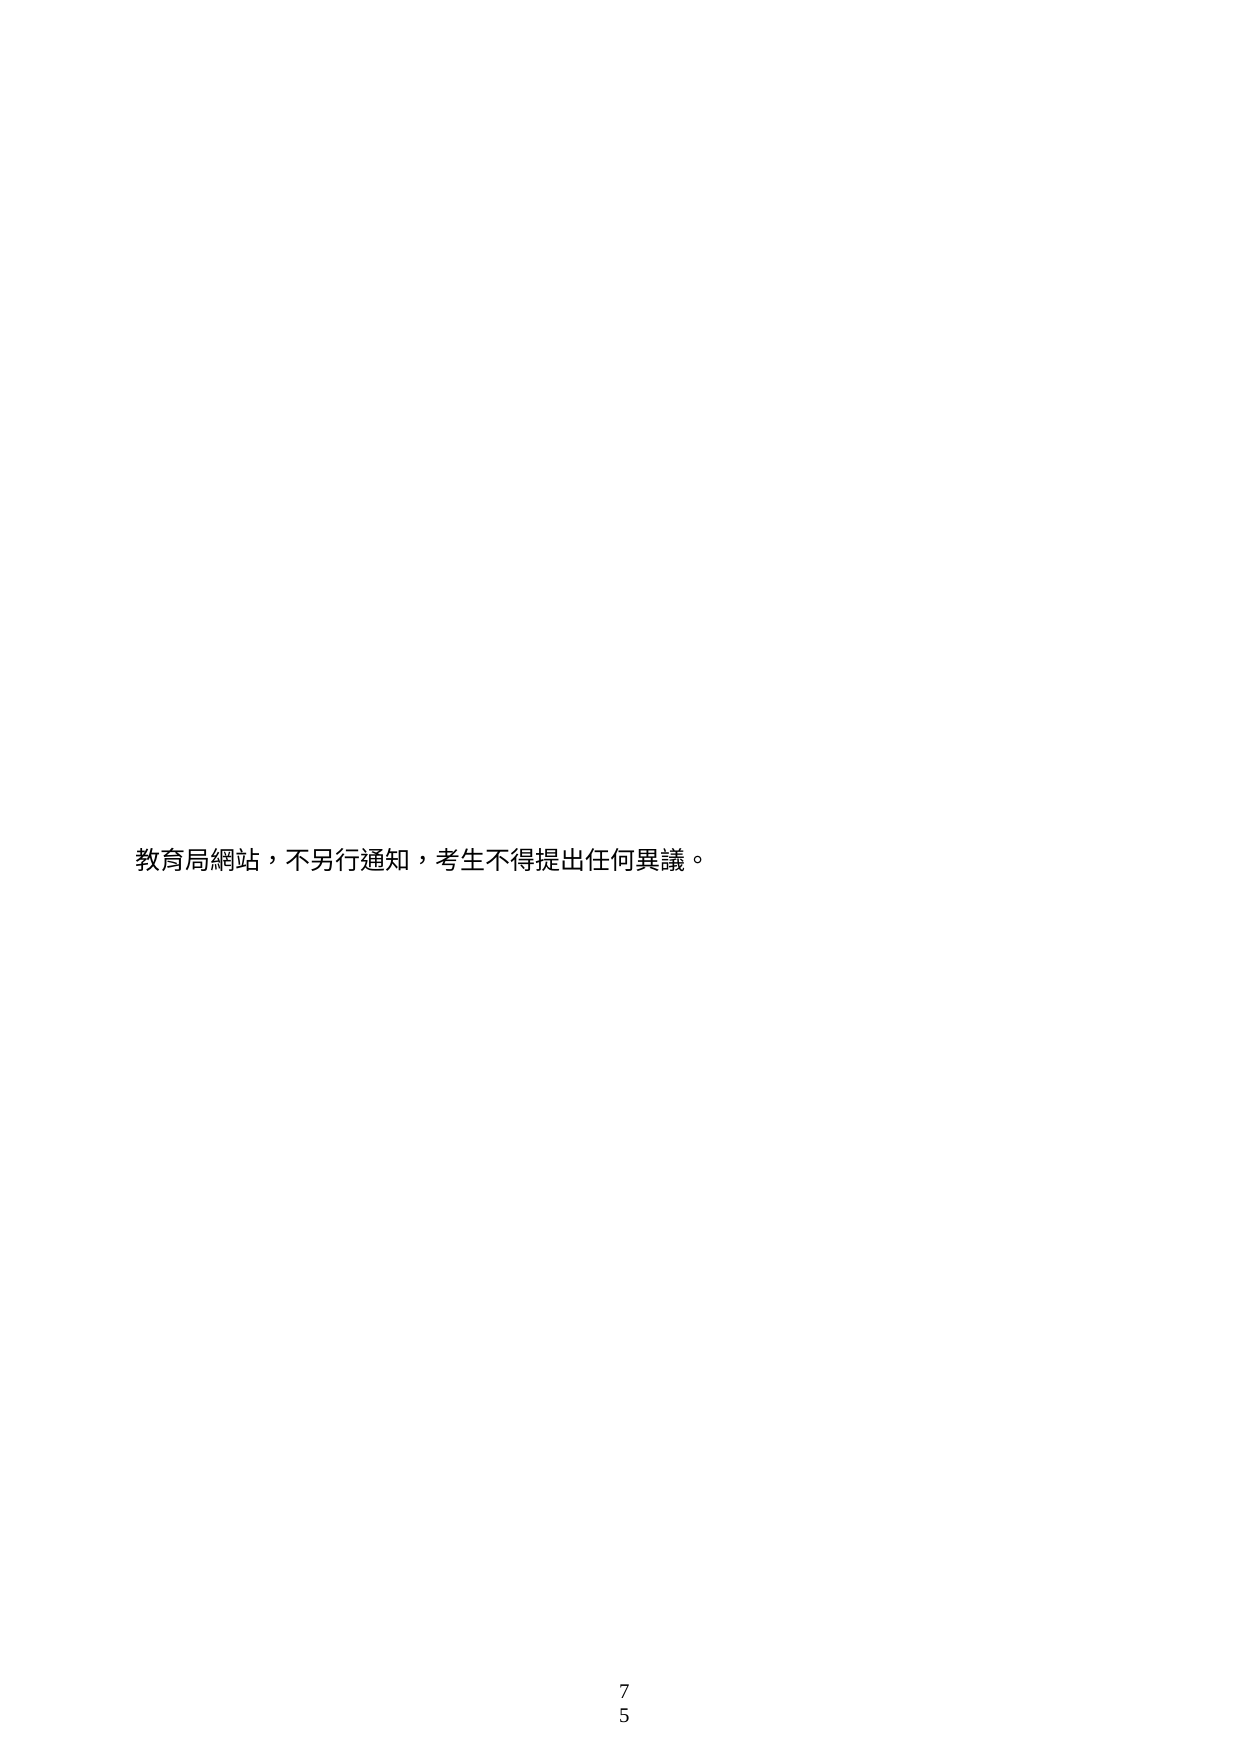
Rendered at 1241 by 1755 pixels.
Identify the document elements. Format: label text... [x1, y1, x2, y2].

text 教育局網站，不另行通知，考生不得提出任何異議。 [75, 841, 1165, 877]
